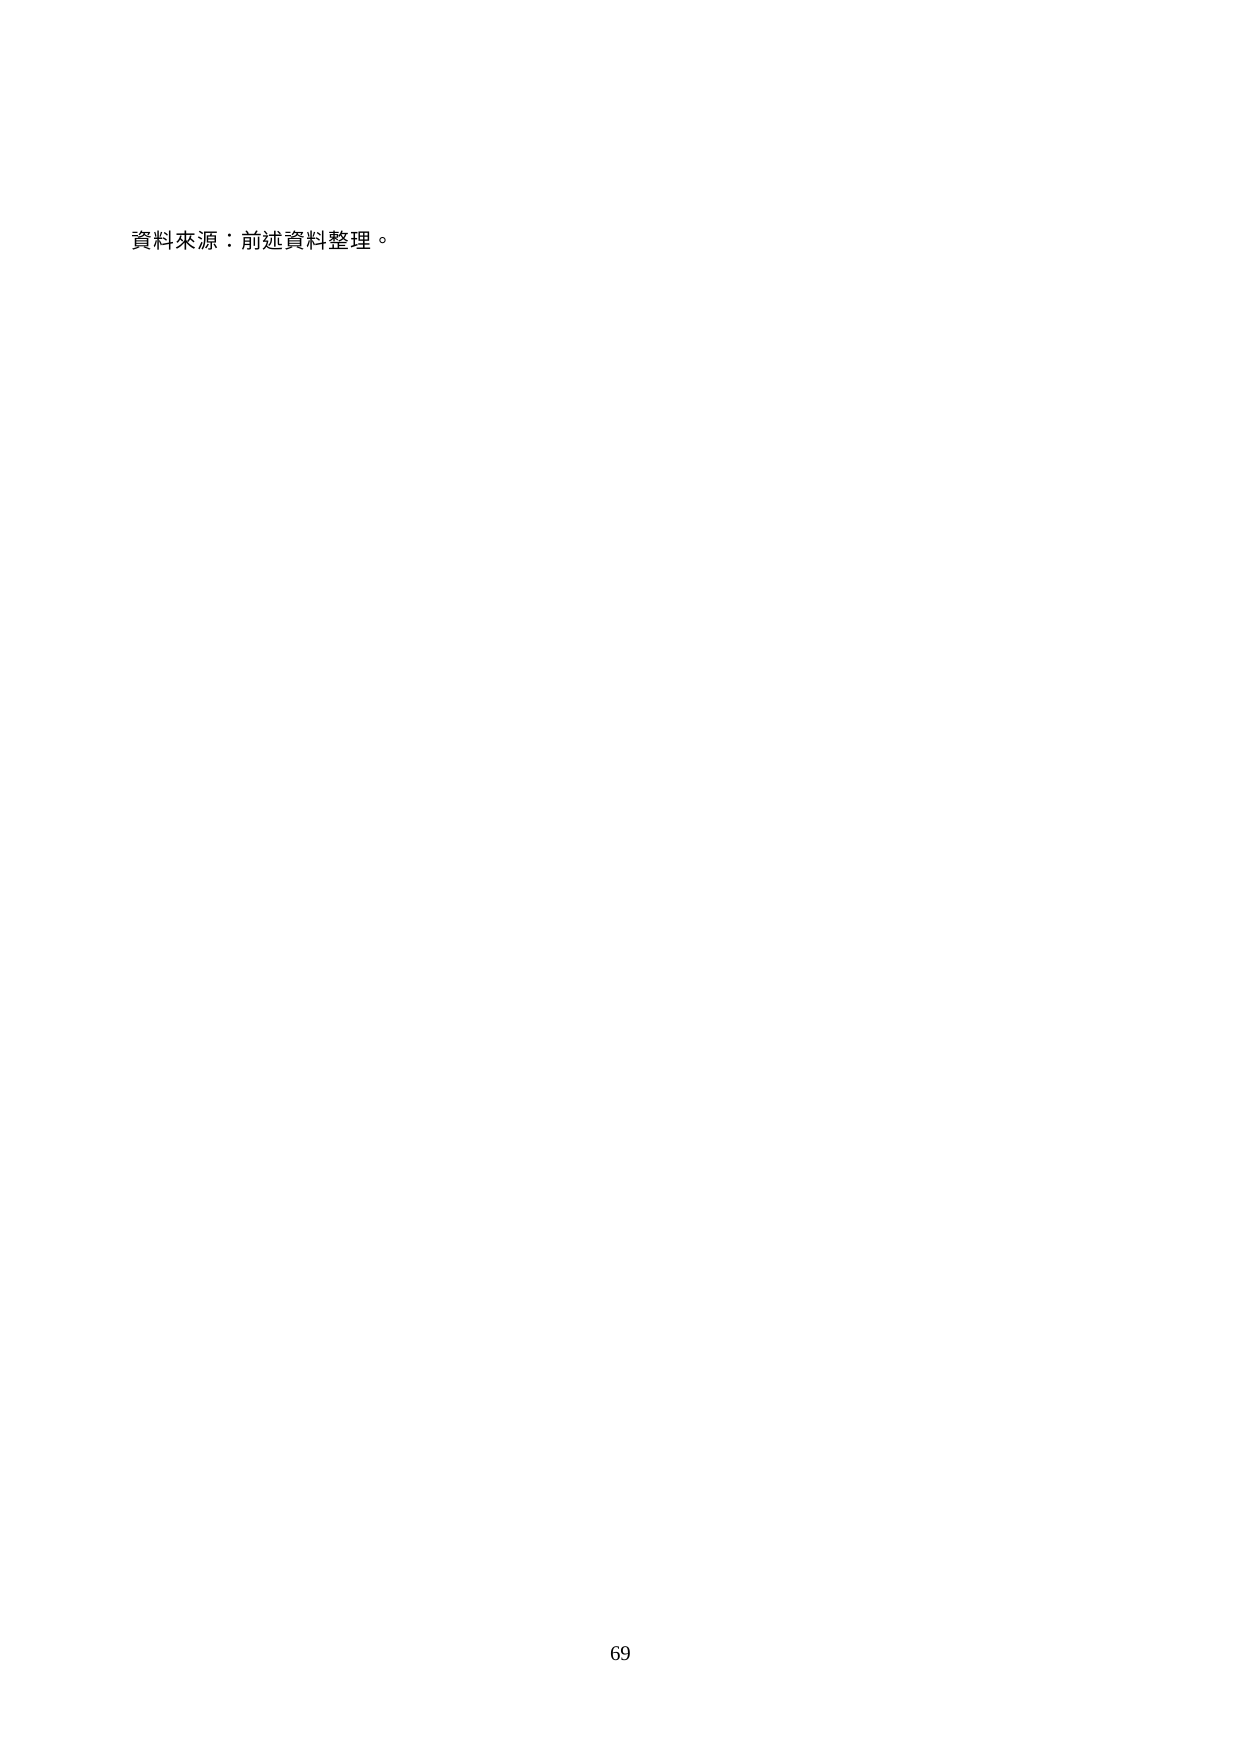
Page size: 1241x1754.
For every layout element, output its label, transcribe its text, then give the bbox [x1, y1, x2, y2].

text 資料來源：前述資料整理。 [131, 212, 1063, 252]
